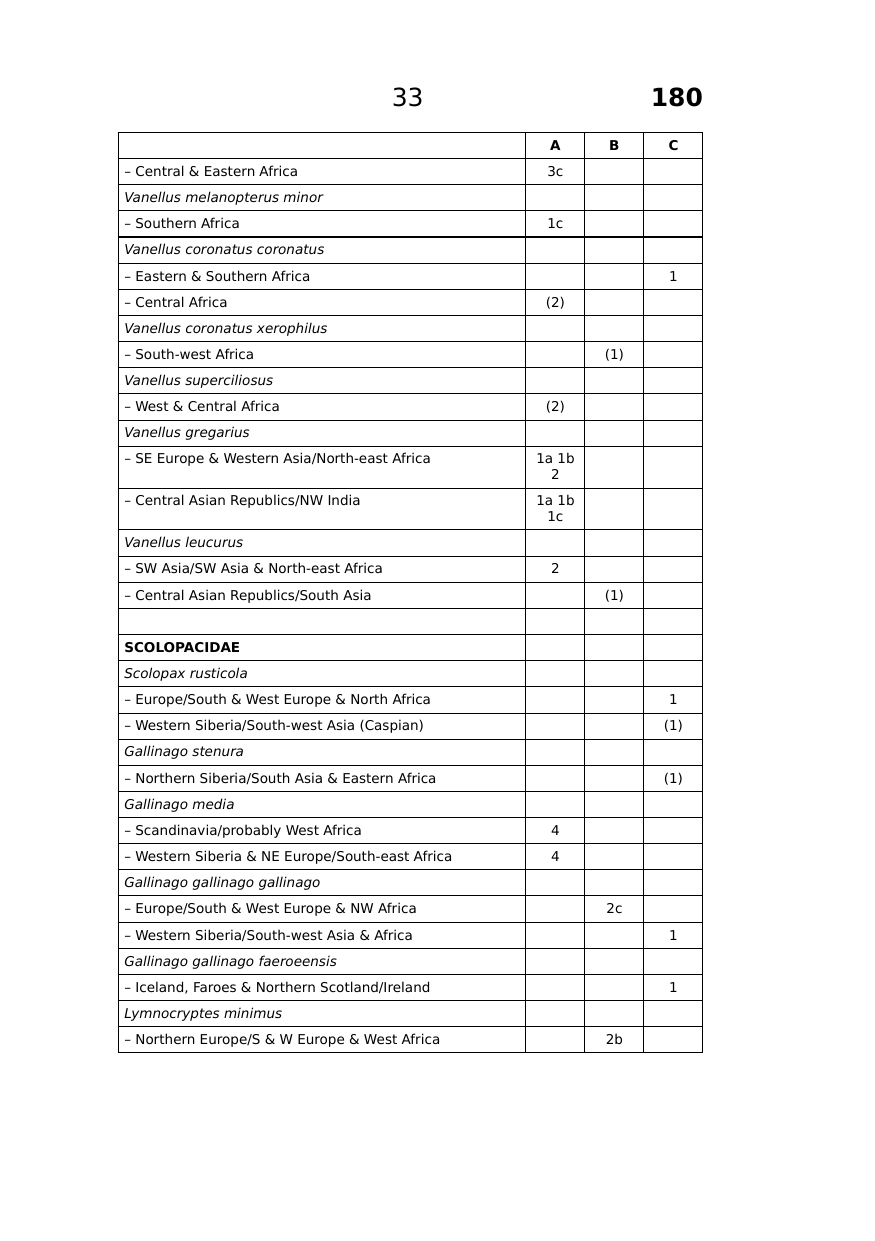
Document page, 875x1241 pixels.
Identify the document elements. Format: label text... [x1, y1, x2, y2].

table_cell – SW Asia/SW Asia & North-east Africa [119, 557, 525, 582]
table_cell [644, 421, 702, 446]
table_cell 1c [526, 211, 584, 236]
table_cell [585, 264, 643, 289]
table_cell (1) [585, 342, 643, 367]
table_cell [585, 530, 643, 556]
table_cell [644, 583, 702, 608]
table_cell Gallinago media [119, 792, 525, 817]
table_cell [526, 792, 584, 817]
table_cell 2b [585, 1027, 643, 1052]
table_cell [526, 923, 584, 948]
table_cell Vanellus gregarius [119, 421, 525, 446]
table_cell [585, 687, 643, 712]
table_cell – Scandinavia/probably West Africa [119, 818, 525, 843]
table_cell – Europe/South & West Europe & North Africa [119, 687, 525, 712]
table_cell (2) [526, 290, 584, 315]
table_cell [526, 316, 584, 341]
table_cell [526, 530, 584, 556]
table_header B [585, 133, 643, 158]
table_cell – Western Siberia/South-west Asia (Caspian) [119, 714, 525, 738]
table_cell [644, 792, 702, 817]
table_cell (1) [644, 766, 702, 791]
table_cell – Central & Eastern Africa [119, 159, 525, 184]
table_cell [526, 766, 584, 791]
table_cell [585, 238, 643, 263]
table_cell [644, 394, 702, 419]
table_cell (1) [644, 714, 702, 738]
table_cell [585, 923, 643, 948]
table_cell [585, 447, 643, 487]
table_cell [585, 766, 643, 791]
table_cell 2c [585, 896, 643, 922]
table_cell [585, 975, 643, 1000]
table_cell Vanellus coronatus coronatus [119, 238, 525, 263]
table_cell [526, 949, 584, 974]
table_cell [585, 211, 643, 236]
table_cell – Eastern & Southern Africa [119, 264, 525, 289]
table_cell [585, 159, 643, 184]
table_header A [526, 133, 584, 158]
table_cell [526, 975, 584, 1000]
table_cell 4 [526, 844, 584, 869]
table_header [119, 133, 525, 158]
table_cell [585, 740, 643, 765]
table_cell [644, 489, 702, 529]
table_cell [585, 489, 643, 529]
table_cell – Iceland, Faroes & Northern Scotland/Ireland [119, 975, 525, 1000]
table_cell [585, 557, 643, 582]
table_cell [585, 609, 643, 634]
table_cell [644, 211, 702, 236]
table_cell [644, 1001, 702, 1026]
table_cell – Southern Africa [119, 211, 525, 236]
table_cell [644, 159, 702, 184]
table_cell [644, 870, 702, 895]
table_cell [526, 1027, 584, 1052]
table_cell 3c [526, 159, 584, 184]
table_cell [644, 949, 702, 974]
table_cell [644, 557, 702, 582]
table_cell [526, 1001, 584, 1026]
table_cell [585, 949, 643, 974]
table_cell 1 [644, 975, 702, 1000]
table_cell 2 [526, 557, 584, 582]
table_cell [585, 818, 643, 843]
table_cell [644, 740, 702, 765]
table_cell [585, 421, 643, 446]
table_cell – Central Asian Republics/NW India [119, 489, 525, 529]
table_cell 4 [526, 818, 584, 843]
table_cell – Western Siberia & NE Europe/South-east Africa [119, 844, 525, 869]
table_header C [644, 133, 702, 158]
table_cell Lymnocryptes minimus [119, 1001, 525, 1026]
table_cell SCOLOPACIDAE [119, 635, 525, 660]
table_cell [644, 818, 702, 843]
table_cell [644, 290, 702, 315]
table_cell Vanellus superciliosus [119, 368, 525, 393]
table_cell [526, 238, 584, 263]
table_cell [585, 714, 643, 738]
table_cell [644, 342, 702, 367]
table_cell 1 [644, 264, 702, 289]
table_cell [585, 792, 643, 817]
table_cell Vanellus coronatus xerophilus [119, 316, 525, 341]
table_cell [585, 290, 643, 315]
table_cell [526, 714, 584, 738]
table_cell [644, 238, 702, 263]
table_cell [526, 687, 584, 712]
table_cell Scolopax rusticola [119, 661, 525, 686]
table_cell [585, 661, 643, 686]
table_cell [644, 635, 702, 660]
table_cell Vanellus leucurus [119, 530, 525, 556]
table_cell [644, 316, 702, 341]
table_cell [585, 185, 643, 210]
table_cell – Northern Siberia/South Asia & Eastern Africa [119, 766, 525, 791]
table_cell [526, 661, 584, 686]
table_cell [585, 368, 643, 393]
table_cell [585, 870, 643, 895]
table_cell [526, 635, 584, 660]
table_cell [644, 844, 702, 869]
table_cell Gallinago gallinago faeroeensis [119, 949, 525, 974]
table_cell 1a 1b 1c [526, 489, 584, 529]
table_cell [526, 421, 584, 446]
table_cell – Central Asian Republics/South Asia [119, 583, 525, 608]
table_cell 1a 1b 2 [526, 447, 584, 487]
table_cell [644, 1027, 702, 1052]
table_cell Gallinago stenura [119, 740, 525, 765]
table_cell [644, 530, 702, 556]
table_cell – Western Siberia/South-west Asia & Africa [119, 923, 525, 948]
table_cell [585, 844, 643, 869]
table_cell [526, 583, 584, 608]
table_cell [644, 609, 702, 634]
table_cell [585, 1001, 643, 1026]
table_cell [526, 342, 584, 367]
table_cell (1) [585, 583, 643, 608]
table_cell [526, 185, 584, 210]
table_cell – Central Africa [119, 290, 525, 315]
table_cell 1 [644, 687, 702, 712]
table_cell [585, 635, 643, 660]
table_cell [585, 394, 643, 419]
table_cell [526, 896, 584, 922]
table_cell [526, 609, 584, 634]
table_cell (2) [526, 394, 584, 419]
table_cell [526, 870, 584, 895]
table_cell [526, 368, 584, 393]
table_cell – Northern Europe/S & W Europe & West Africa [119, 1027, 525, 1052]
table_cell [644, 447, 702, 487]
table_cell [585, 316, 643, 341]
table_cell – SE Europe & Western Asia/North-east Africa [119, 447, 525, 487]
table_cell [119, 609, 525, 634]
table_cell Gallinago gallinago gallinago [119, 870, 525, 895]
table_cell [644, 185, 702, 210]
table_cell [526, 264, 584, 289]
table_cell [644, 661, 702, 686]
table_cell [644, 896, 702, 922]
table_cell – South-west Africa [119, 342, 525, 367]
table_cell [644, 368, 702, 393]
table_cell [526, 740, 584, 765]
table_cell Vanellus melanopterus minor [119, 185, 525, 210]
table_cell – Europe/South & West Europe & NW Africa [119, 896, 525, 922]
table_cell 1 [644, 923, 702, 948]
table_cell – West & Central Africa [119, 394, 525, 419]
